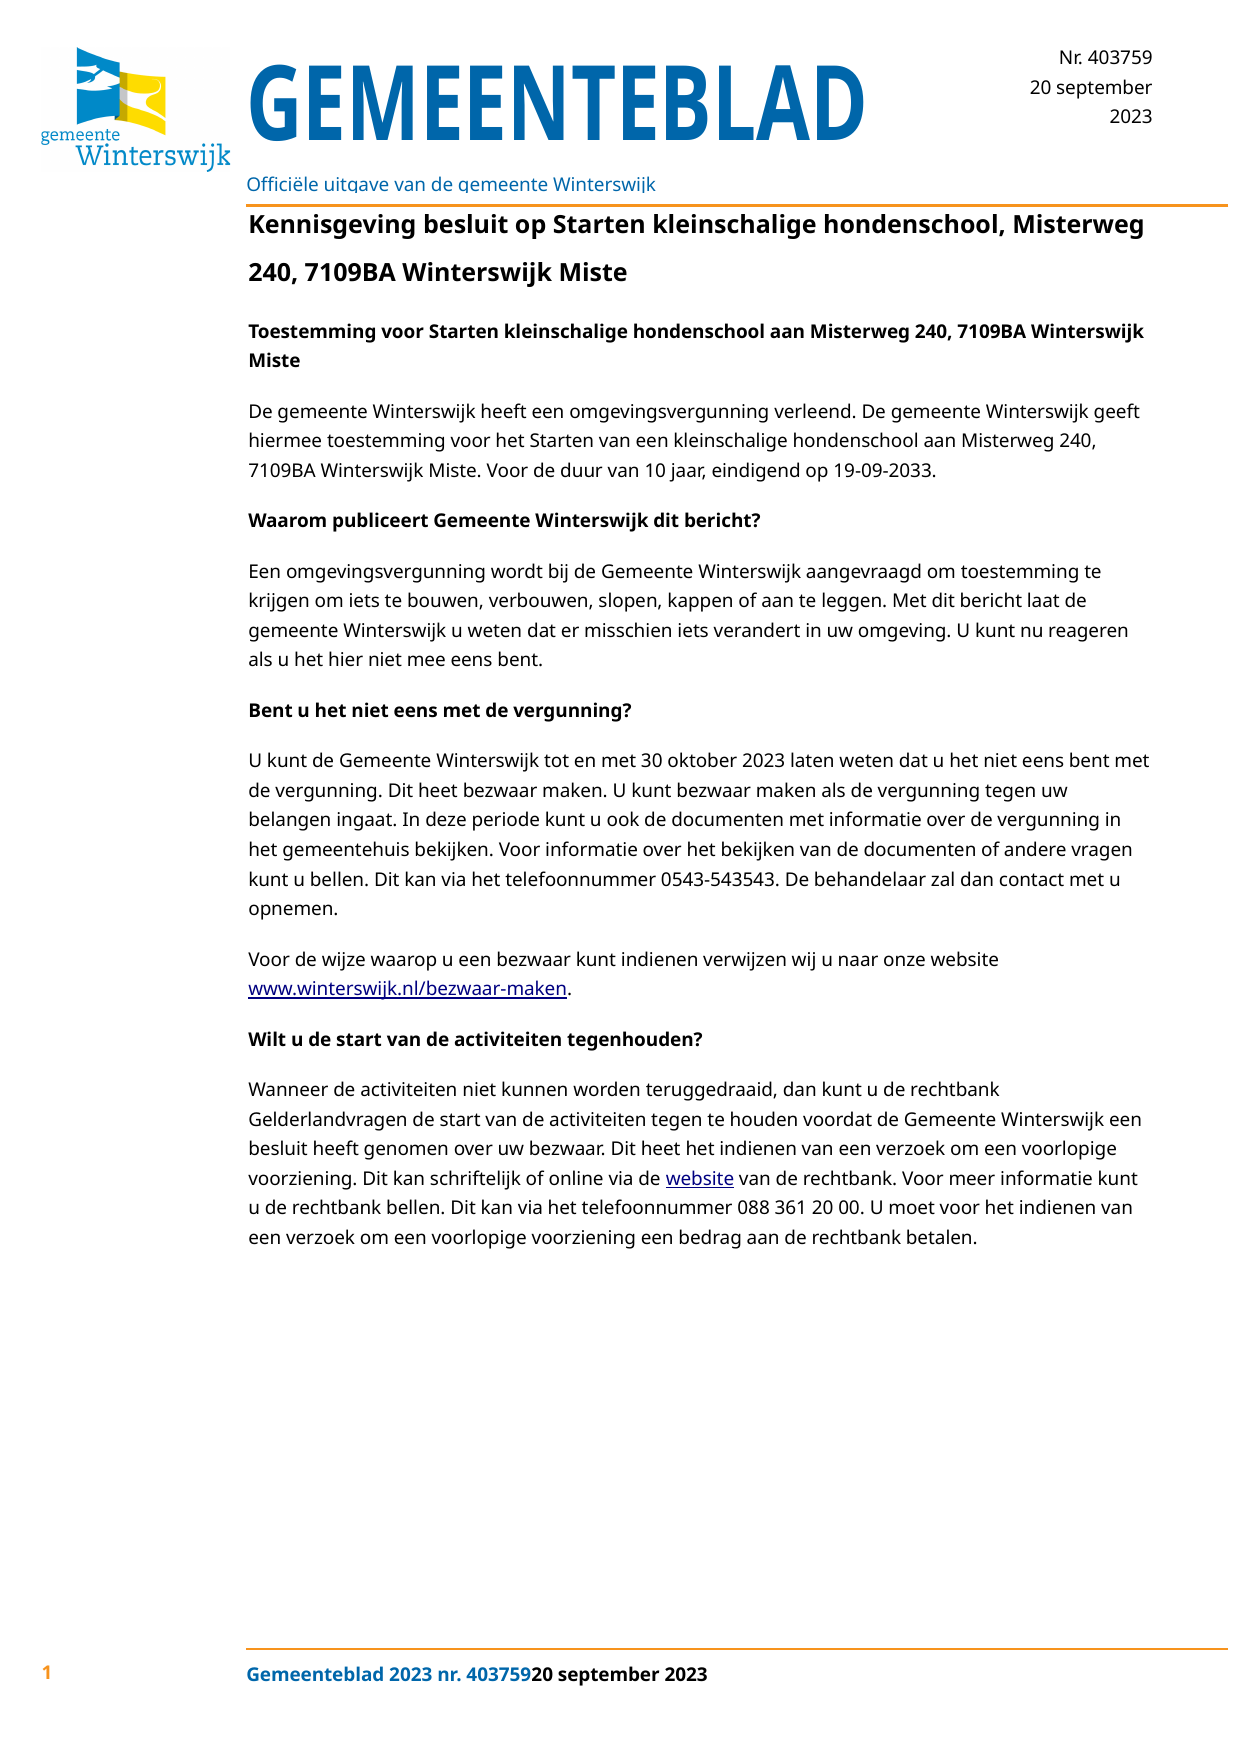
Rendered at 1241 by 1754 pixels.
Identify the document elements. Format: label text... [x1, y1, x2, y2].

picture [225, 153, 231, 162]
text U kunt de Gemeente Winterswijk tot en met 30 oktober 2023 laten weten dat u het niet eens bent met de vergunning. Dit heet bezwaar maken. U kunt bezwaar maken als de vergunning tegen uw belangen ingaat. In deze periode kunt u ook de documenten met informatie over de vergunning in het gemeentehuis bekijken. Voor informatie over het bekijken van de documenten of andere vragen kunt u bellen. Dit kan via het telefoonnummer 0543-543543. De behandelaar zal dan contact met u opnemen. [248, 747, 1152, 921]
text De gemeente Winterswijk heeft een omgevingsvergunning verleend. De gemeente Winterswijk geeft hiermee toestemming voor het Starten van een kleinschalige hondenschool aan Misterweg 240, 7109BA Winterswijk Miste. Voor de duur van 10 jaar, eindigend op 19-09-2033. [248, 398, 1152, 483]
text Voor de wijze waarop u een bezwaar kunt indienen verwijzen wij u naar onze website www.winterswijk.nl/bezwaar-maken. [248, 946, 1152, 1001]
text Kennisgeving besluit op Starten kleinschalige hondenschool, Misterweg 240, 7109BA Winterswijk Miste [248, 207, 1152, 288]
text Een omgevingsvergunning wordt bij de Gemeente Winterswijk aangevraagd om toestemming te krijgen om iets te bouwen, verbouwen, slopen, kappen of aan te leggen. Met dit bericht laat de gemeente Winterswijk u weten dat er misschien iets verandert in uw omgeving. U kunt nu reageren als u het hier niet mee eens bent. [248, 558, 1152, 672]
text Toestemming voor Starten kleinschalige hondenschool aan Misterweg 240, 7109BA Winterswijk Miste [248, 318, 1152, 373]
picture [41, 47, 231, 172]
text Bent u het niet eens met de vergunning? [248, 697, 1152, 723]
text Wanneer de activiteiten niet kunnen worden teruggedraaid, dan kunt u de rechtbank Gelderlandvragen de start van de activiteiten tegen te houden voordat de Gemeente Winterswijk een besluit heeft genomen over uw bezwaar. Dit heet het indienen van een verzoek om een voorlopige voorziening. Dit kan schriftelijk of online via de website van de rechtbank. Voor meer informatie kunt u de rechtbank bellen. Dit kan via het telefoonnummer 088 361 20 00. U moet voor het indienen van een verzoek om een voorlopige voorziening een bedrag aan de rechtbank betalen. [248, 1076, 1152, 1250]
text Wilt u de start van de activiteiten tegenhouden? [248, 1026, 1152, 1052]
text Waarom publiceert Gemeente Winterswijk dit bericht? [248, 507, 1152, 533]
